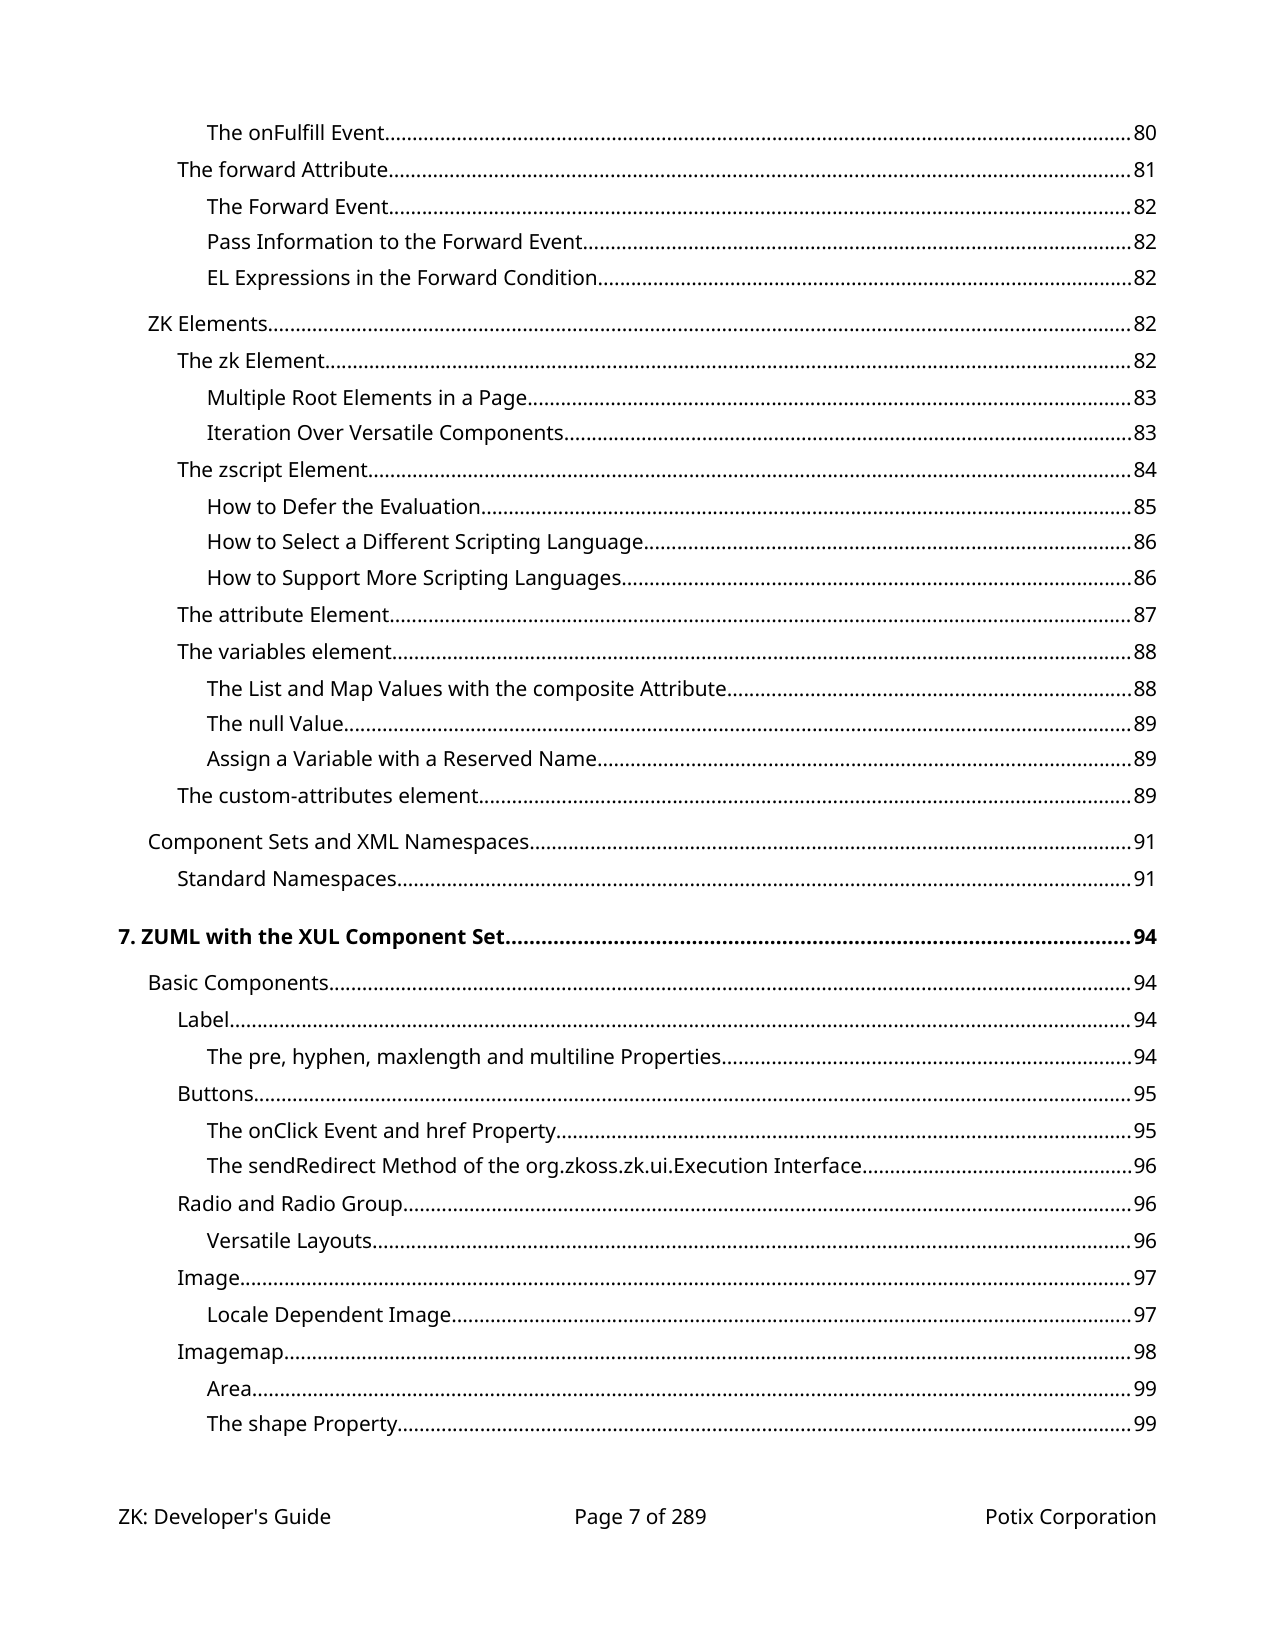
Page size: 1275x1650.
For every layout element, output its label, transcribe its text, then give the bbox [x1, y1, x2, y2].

text Multiple Root Elements in a Page 83 [207, 383, 1157, 411]
text Buttons 95 [177, 1079, 1157, 1107]
text Basic Components 94 [148, 968, 1157, 996]
text Versatile Layouts 96 [207, 1226, 1157, 1254]
text Locale Dependent Image 97 [207, 1300, 1157, 1328]
text The shape Property 99 [207, 1409, 1157, 1437]
text The custom-attributes element 89 [177, 781, 1157, 809]
text Pass Information to the Forward Event 82 [207, 227, 1157, 256]
text Imagemap 98 [177, 1337, 1157, 1365]
text The onClick Event and href Property 95 [207, 1116, 1157, 1144]
text 7. ZUML with the XUL Component Set 94 [118, 922, 1157, 950]
text The sendRedirect Method of the org.zkoss.zk.ui.Execution Interface 96 [207, 1152, 1157, 1180]
text Component Sets and XML Namespaces 91 [148, 827, 1157, 856]
text EL Expressions in the Forward Condition 82 [207, 263, 1157, 291]
text The pre, hyphen, maxlength and multiline Properties 94 [207, 1042, 1157, 1070]
text Label 94 [177, 1005, 1157, 1033]
text The Forward Event 82 [207, 192, 1157, 221]
text ZK Elements 82 [148, 309, 1157, 337]
text Standard Namespaces 91 [177, 864, 1157, 893]
text Radio and Radio Group 96 [177, 1189, 1157, 1217]
text The zscript Element 84 [177, 455, 1157, 483]
text Area 99 [207, 1374, 1157, 1402]
text The null Value 89 [207, 709, 1157, 737]
text The forward Attribute 81 [177, 155, 1157, 183]
text How to Defer the Evaluation 85 [207, 492, 1157, 520]
text The variables element 88 [177, 637, 1157, 665]
text Iteration Over Versatile Components 83 [207, 418, 1157, 446]
text The onFulfill Event 80 [207, 118, 1157, 146]
text Image 97 [177, 1263, 1157, 1291]
text The zk Element 82 [177, 346, 1157, 374]
text The List and Map Values with the composite Attribute 88 [207, 674, 1157, 702]
text How to Select a Different Scripting Language 86 [207, 527, 1157, 556]
text Assign a Variable with a Reserved Name 89 [207, 744, 1157, 772]
text The attribute Element 87 [177, 600, 1157, 628]
text How to Support More Scripting Languages 86 [207, 563, 1157, 591]
